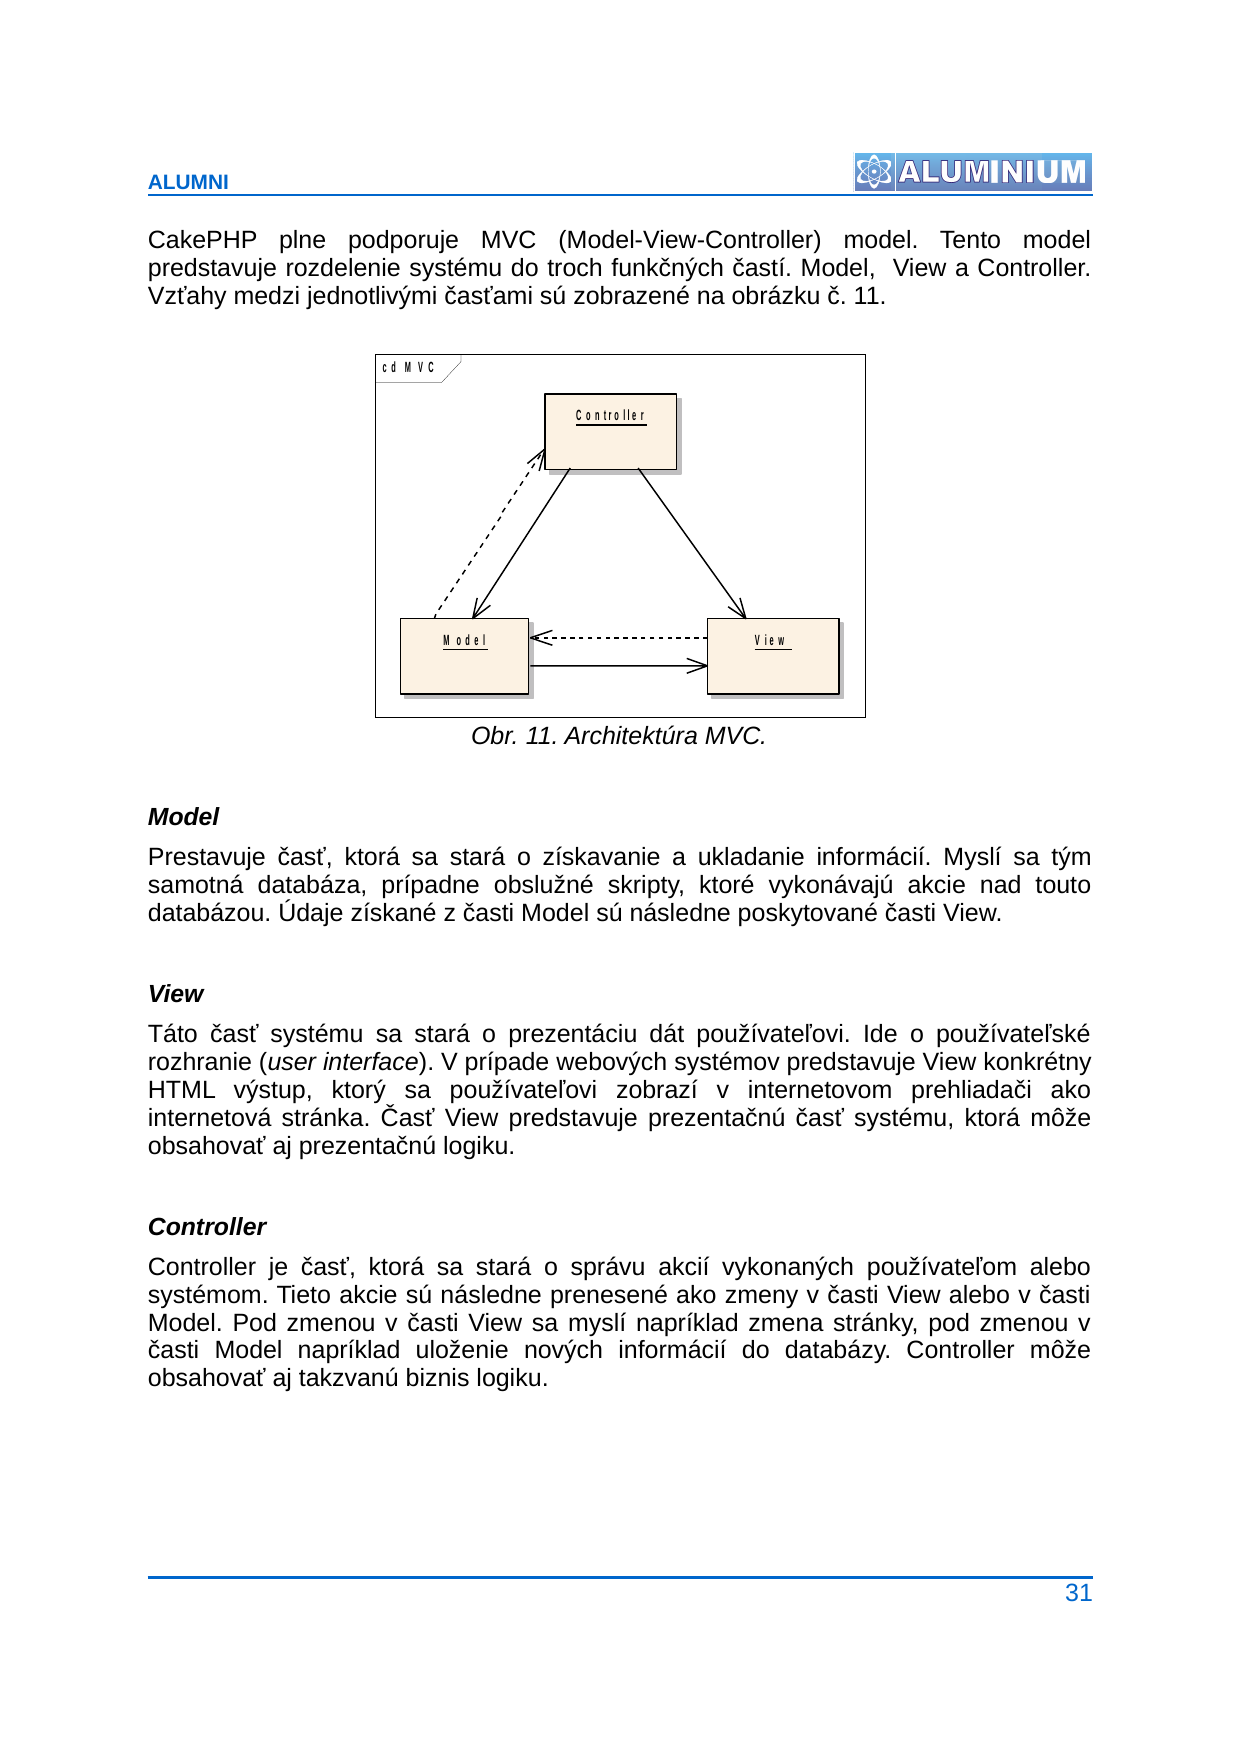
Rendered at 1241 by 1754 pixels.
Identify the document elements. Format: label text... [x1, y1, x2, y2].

subtitle View [148, 980, 1093, 1007]
text CakePHP plne podporuje MVC (Model-View-Controller) model. Tento model predstavuje rozdelenie systému do troch funkčných častí. Model, View a Controller. Vzťahy medzi jednotlivými časťami sú zobrazené na obrázku č. 11. [148, 226, 1093, 309]
subtitle Model [148, 803, 1093, 831]
text Táto časť systému sa stará o prezentáciu dát používateľovi. Ide o používateľské rozhranie (user interface). V prípade webových systémov predstavuje View konkrétny HTML výstup, ktorý sa používateľovi zobrazí v internetovom prehliadači ako internetová stránka. Časť View predstavuje prezentačnú časť systému, ktorá môže obsahovať aj prezentačnú logiku. [148, 1020, 1093, 1159]
text Obr. 11. Architektúra MVC. [371, 350, 870, 750]
text Controller je časť, ktorá sa stará o správu akcií vykonaných používateľom alebo systémom. Tieto akcie sú následne prenesené ako zmeny v časti View alebo v časti Model. Pod zmenou v časti View sa myslí napríklad zmena stránky, pod zmenou v časti Model napríklad uloženie nových informácií do databázy. Controller môže obsahovať aj takzvanú biznis logiku. [148, 1253, 1093, 1392]
subtitle Controller [148, 1212, 1093, 1240]
text Prestavuje časť, ktorá sa stará o získavanie a ukladanie informácií. Myslí sa tým samotná databáza, prípadne obslužné skripty, ktoré vykonávajú akcie nad touto databázou. Údaje získané z časti Model sú následne poskytované časti View. [148, 843, 1093, 927]
